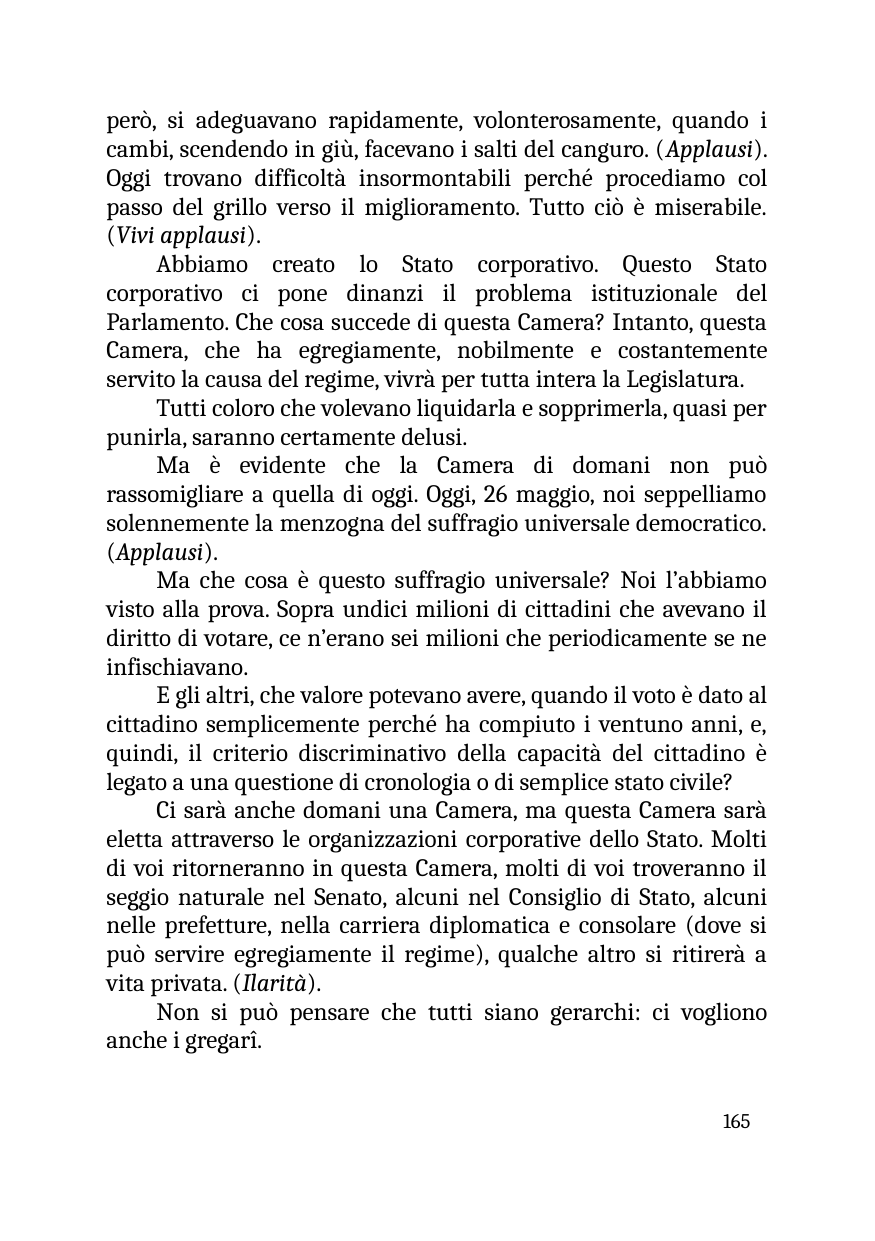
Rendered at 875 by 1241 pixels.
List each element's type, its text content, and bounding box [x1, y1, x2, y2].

text Abbiamo creato lo Stato corporativo. Questo Stato corporativo ci pone dinanzi il problema istituzionale del Parlamento. Che cosa succede di questa Camera? Intanto, questa Camera, che ha egregiamente, nobilmente e costantemente servito la causa del regime, vivrà per tutta intera la Legislatura. [106, 250, 768, 394]
text Ci sarà anche domani una Camera, ma questa Camera sarà eletta attraverso le organizzazioni corporative dello Stato. Molti di voi ritorneranno in questa Camera, molti di voi troveranno il seggio naturale nel Senato, alcuni nel Consiglio di Stato, alcuni nelle prefetture, nella carriera diplomatica e consolare (dove si può servire egregiamente il regime), qualche altro si ritirerà a vita privata. (Ilarità). [106, 796, 768, 997]
text Tutti coloro che volevano liquidarla e sopprimerla, quasi per punirla, saranno certamente delusi. [106, 394, 768, 451]
text Ma che cosa è questo suffragio universale? Noi l’abbiamo visto alla prova. Sopra undici milioni di cittadini che avevano il diritto di votare, ce n’erano sei milioni che periodicamente se ne infischiavano. [106, 566, 768, 681]
text Non si può pensare che tutti siano gerarchi: ci vogliono anche i gregarî. [106, 997, 768, 1055]
text E gli altri, che valore potevano avere, quando il voto è dato al cittadino semplicemente perché ha compiuto i ventuno anni, e, quindi, il criterio discriminativo della capacità del cittadino è legato a una questione di cronologia o di semplice stato civile? [106, 681, 768, 796]
text però, si adeguavano rapidamente, volonterosamente, quando i cambi, scendendo in giù, facevano i salti del canguro. (Applausi). Oggi trovano difficoltà insormontabili perché procediamo col passo del grillo verso il miglioramento. Tutto ciò è miserabile. (Vivi applausi). [106, 106, 768, 250]
text Ma è evidente che la Camera di domani non può rassomigliare a quella di oggi. Oggi, 26 maggio, noi seppelliamo solennemente la menzogna del suffragio universale democratico. (Applausi). [106, 451, 768, 566]
